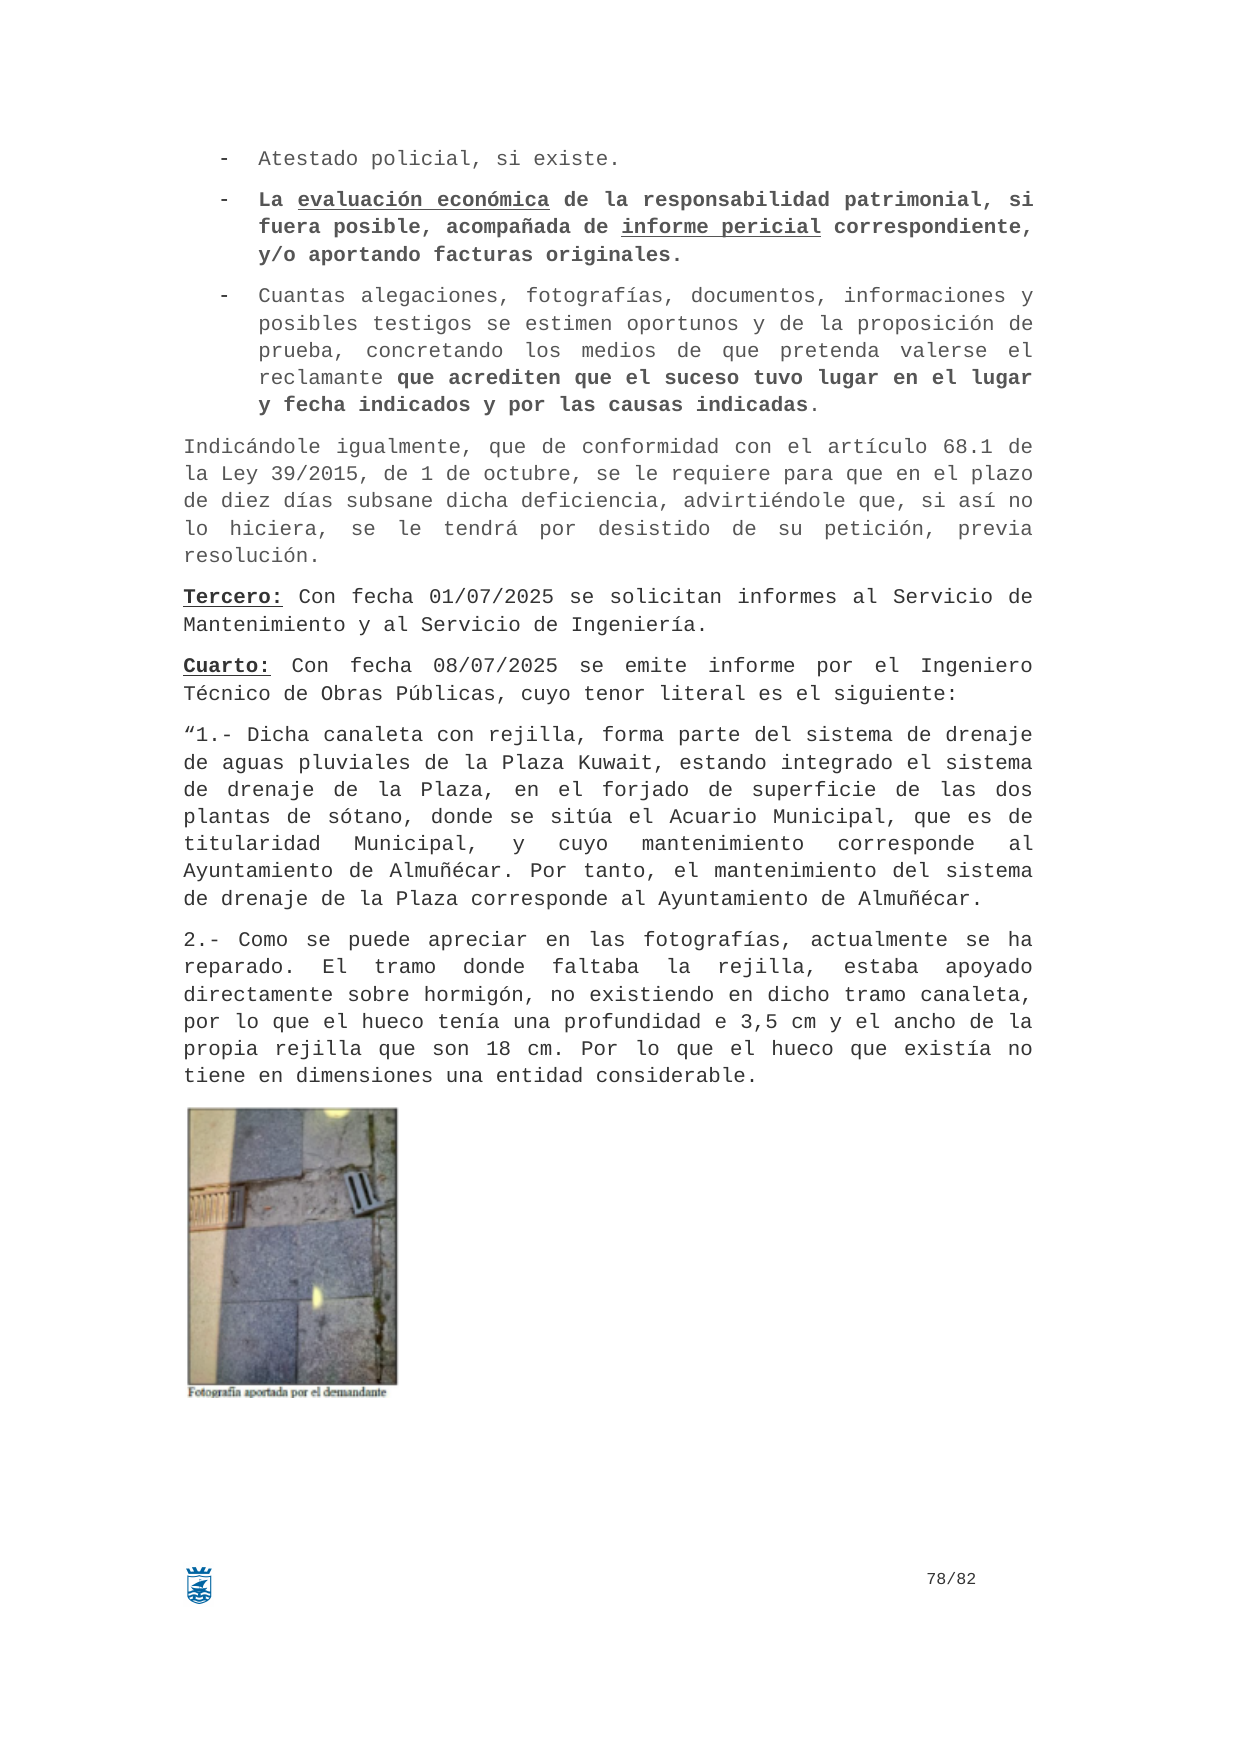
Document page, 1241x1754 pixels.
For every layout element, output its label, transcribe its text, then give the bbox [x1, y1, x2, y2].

list Atestado policial, si existe. [221, 148, 1033, 171]
list La evaluación económica de la responsabilidad patrimonial, si fuera posible, acompañada de informe pericial correspondiente, y/o aportando facturas originales. [221, 189, 1033, 267]
text “1.- Dicha canaleta con rejilla, forma parte del sistema de drenaje de aguas pluviales de la Plaza Kuwait, estando integrado el sistema de drenaje de la Plaza, en el forjado de superficie de las dos plantas de sótano, donde se sitúa el Acuario Municipal, que es de titularidad Municipal, y cuyo mantenimiento corresponde al Ayuntamiento de Almuñécar. Por tanto, el mantenimiento del sistema de drenaje de la Plaza corresponde al Ayuntamiento de Almuñécar. [183, 724, 1033, 911]
text Indicándole igualmente, que de conformidad con el artículo 68.1 de la Ley 39/2015, de 1 de octubre, se le requiere para que en el plazo de diez días subsane dicha deficiencia, advirtiéndole que, si así no lo hiciera, se le tendrá por desistido de su petición, previa resolución. [183, 436, 1033, 568]
text Tercero: Con fecha 01/07/2025 se solicitan informes al Servicio de Mantenimiento y al Servicio de Ingeniería. [183, 587, 1033, 637]
text Cuarto: Con fecha 08/07/2025 se emite informe por el Ingeniero Técnico de Obras Públicas, cuyo tenor literal es el siguiente: [183, 656, 1033, 706]
picture [183, 1107, 402, 1398]
picture [183, 1562, 214, 1607]
list Cuantas alegaciones, fotografías, documentos, informaciones y posibles testigos se estimen oportunos y de la proposición de prueba, concretando los medios de que pretenda valerse el reclamante que acrediten que el suceso tuvo lugar en el lugar y fecha indicados y por las causas indicadas. [221, 286, 1033, 418]
text 2.- Como se puede apreciar en las fotografías, actualmente se ha reparado. El tramo donde faltaba la rejilla, estaba apoyado directamente sobre hormigón, no existiendo en dicho tramo canaleta, por lo que el hueco tenía una profundidad e 3,5 cm y el ancho de la propia rejilla que son 18 cm. Por lo que el hueco que existía no tiene en dimensiones una entidad considerable. [183, 929, 1033, 1089]
